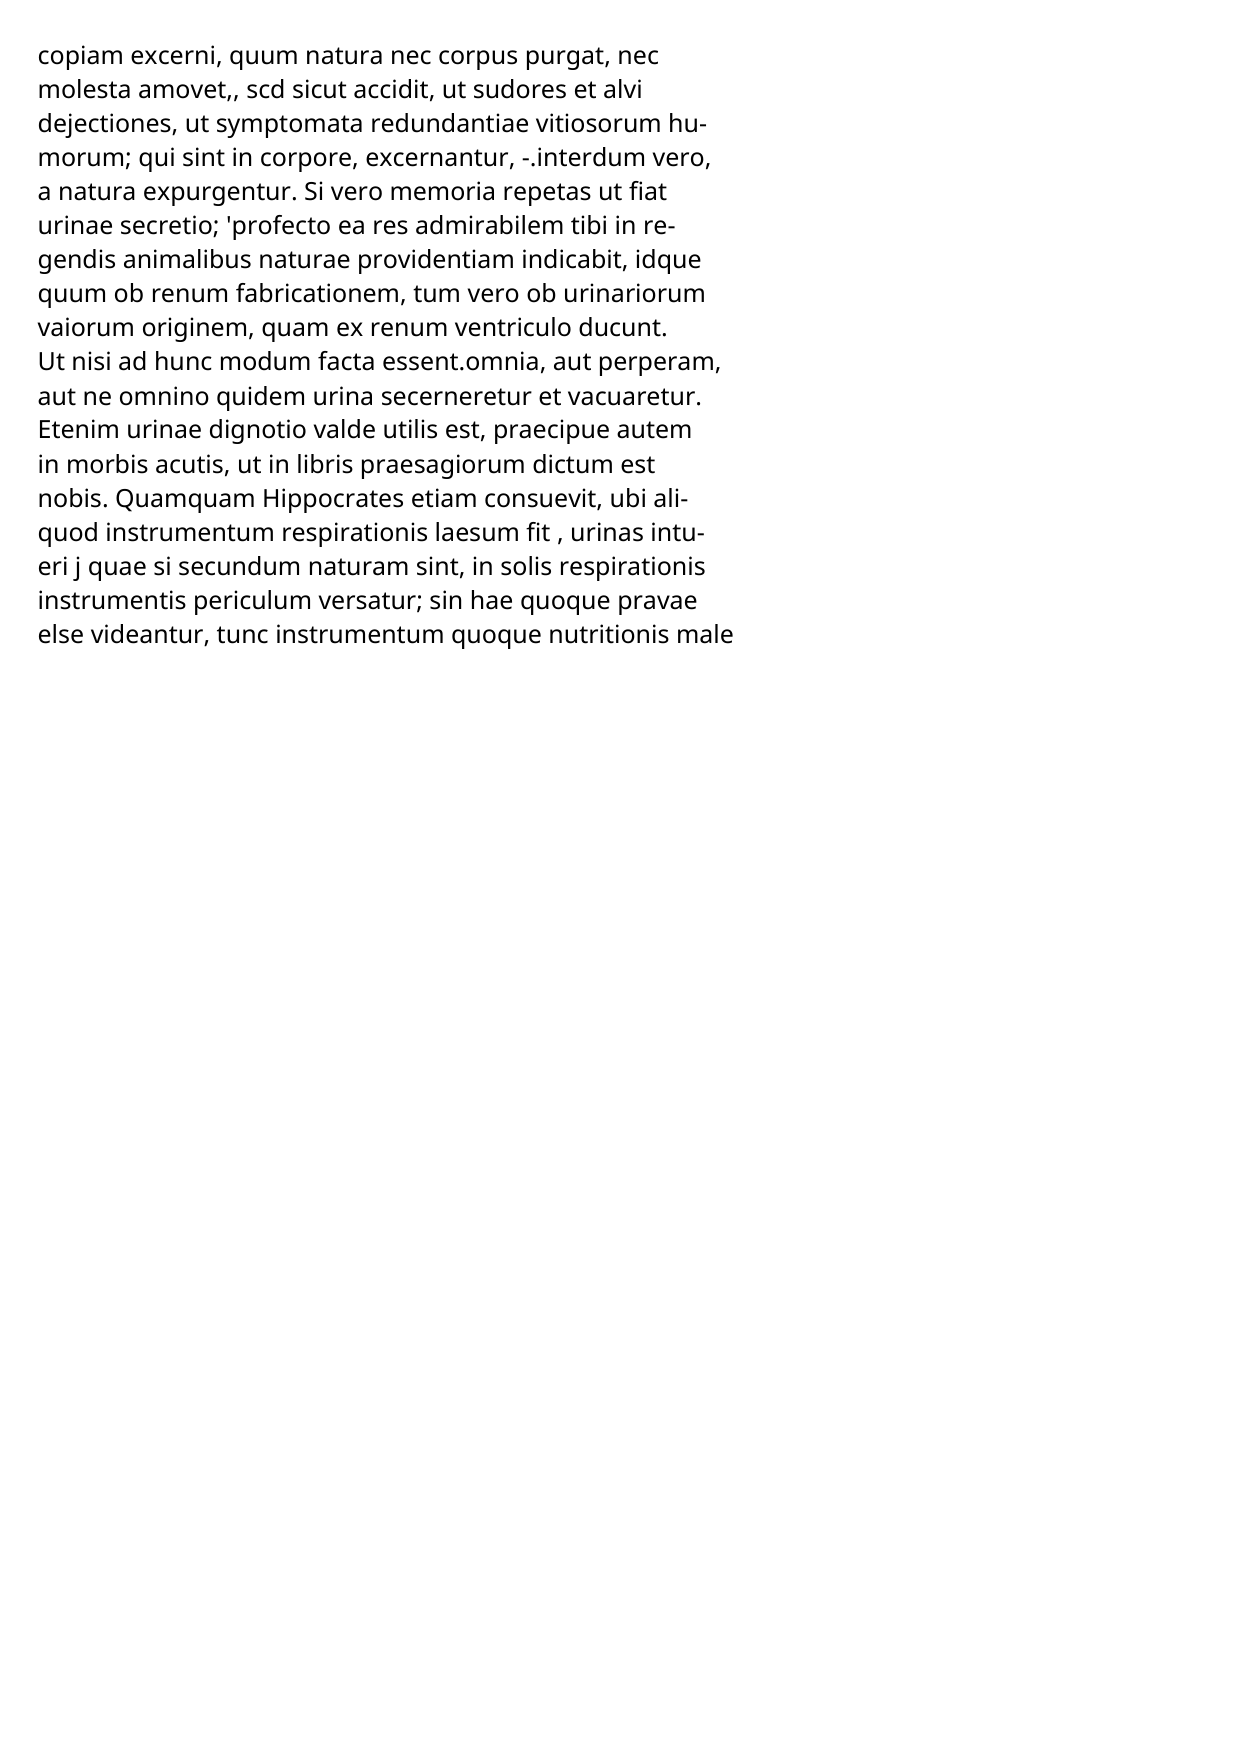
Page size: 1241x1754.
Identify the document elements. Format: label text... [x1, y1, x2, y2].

text copiam excerni, quum natura nec corpus purgat, nec molesta amovet,, scd sicut accidit, ut sudores et alvi dejectiones, ut symptomata redundantiae vitiosorum hu- morum; qui sint in corpore, excernantur, -.interdum vero, a natura expurgentur. Si vero memoria repetas ut fiat urinae secretio; 'profecto ea res admirabilem tibi in re- gendis animalibus naturae providentiam indicabit, idque quum ob renum fabricationem, tum vero ob urinariorum vaiorum originem, quam ex renum ventriculo ducunt. Ut nisi ad hunc modum facta essent.omnia, aut perperam, aut ne omnino quidem urina secerneretur et vacuaretur. Etenim urinae dignotio valde utilis est, praecipue autem in morbis acutis, ut in libris praesagiorum dictum est nobis. Quamquam Hippocrates etiam consuevit, ubi ali- quod instrumentum respirationis laesum fit , urinas intu- eri j quae si secundum naturam sint, in solis respirationis instrumentis periculum versatur; sin hae quoque pravae else videantur, tunc instrumentum quoque nutritionis male [37, 37, 1203, 651]
